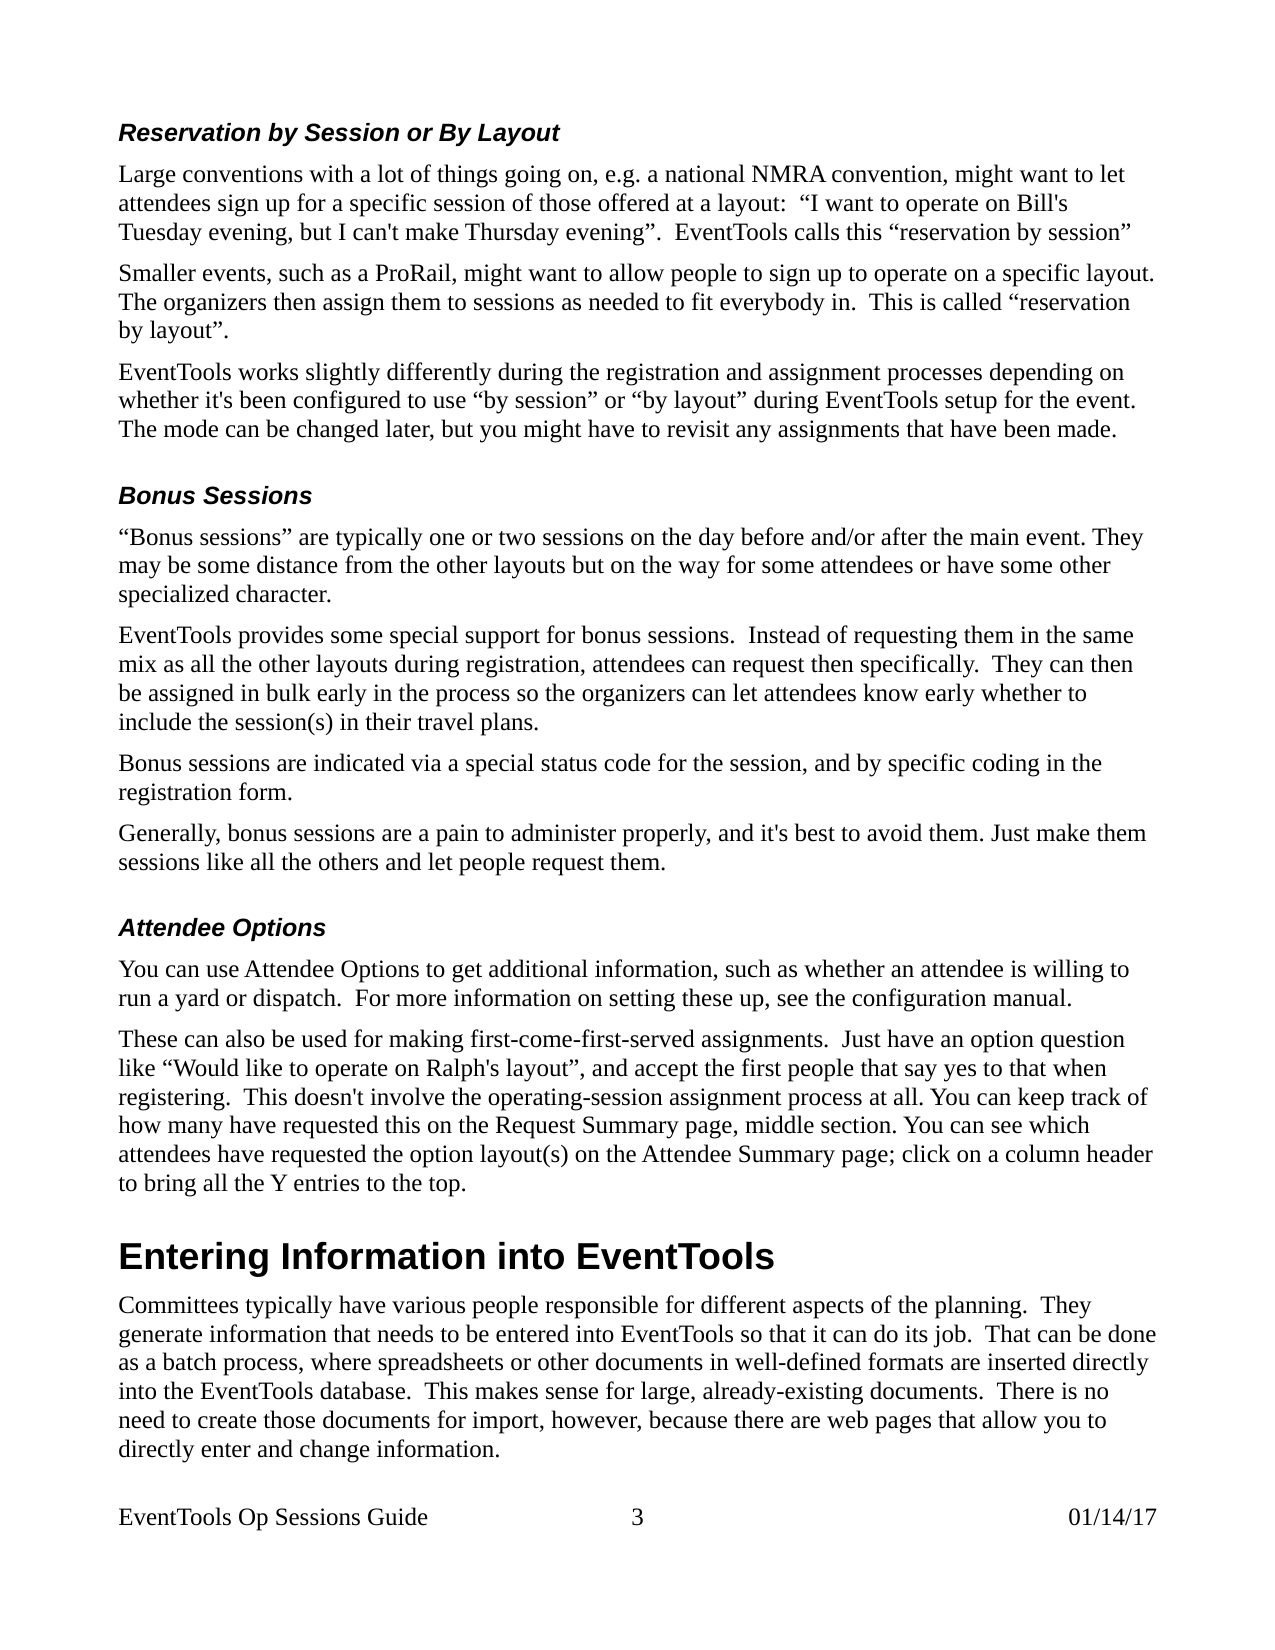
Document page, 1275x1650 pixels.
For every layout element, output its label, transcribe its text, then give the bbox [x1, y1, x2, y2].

text Committees typically have various people responsible for different aspects of the planning. They generate information that needs to be entered into EventTools so that it can do its job. That can be done as a batch process, where spreadsheets or other documents in well-defined formats are inserted directly into the EventTools database. This makes sense for large, already-existing documents. There is no need to create those documents for import, however, because there are web pages that allow you to directly enter and change information. [118, 1290, 1157, 1462]
text You can use Attendee Options to get additional information, such as whether an attendee is willing to run a yard or dispatch. For more information on setting these up, see the configuration manual. [118, 954, 1157, 1012]
text Large conventions with a lot of things going on, e.g. a national NMRA convention, might want to let attendees sign up for a specific session of those offered at a layout: “I want to operate on Bill's Tuesday evening, but I can't make Thursday evening”. EventTools calls this “reservation by session” [118, 159, 1157, 246]
text Smaller events, such as a ProRail, might want to allow people to sign up to operate on a specific layout. The organizers then assign them to sessions as needed to fit everybody in. This is called “reservation by layout”. [118, 258, 1157, 344]
text These can also be used for making first-come-first-served assignments. Just have an option question like “Would like to operate on Ralph's layout”, and accept the first people that say yes to that when registering. This doesn't involve the operating-session assignment process at all. You can keep track of how many have requested this on the Request Summary page, middle section. You can see which attendees have requested the option layout(s) on the Attendee Summary page; click on a column header to bring all the Y entries to the top. [118, 1024, 1157, 1197]
subtitle Attendee Options [118, 913, 1157, 942]
subtitle Entering Information into EventTools [118, 1234, 1157, 1277]
subtitle Reservation by Session or By Layout [118, 118, 1157, 147]
text EventTools provides some special support for bonus sessions. Instead of requesting them in the same mix as all the other layouts during registration, attendees can request then specifically. They can then be assigned in bulk early in the process so the organizers can let attendees know early whether to include the session(s) in their travel plans. [118, 621, 1157, 736]
subtitle Bonus Sessions [118, 481, 1157, 509]
text Bonus sessions are indicated via a special status code for the session, and by specific coding in the registration form. [118, 748, 1157, 806]
text EventTools works slightly differently during the registration and assignment processes depending on whether it's been configured to use “by session” or “by layout” during EventTools setup for the event. The mode can be changed later, but you might have to revisit any assignments that have been made. [118, 357, 1157, 443]
text “Bonus sessions” are typically one or two sessions on the day before and/or after the main event. They may be some distance from the other layouts but on the way for some attendees or have some other specialized character. [118, 522, 1157, 608]
text Generally, bonus sessions are a pain to administer properly, and it's best to avoid them. Just make them sessions like all the others and let people request them. [118, 818, 1157, 876]
